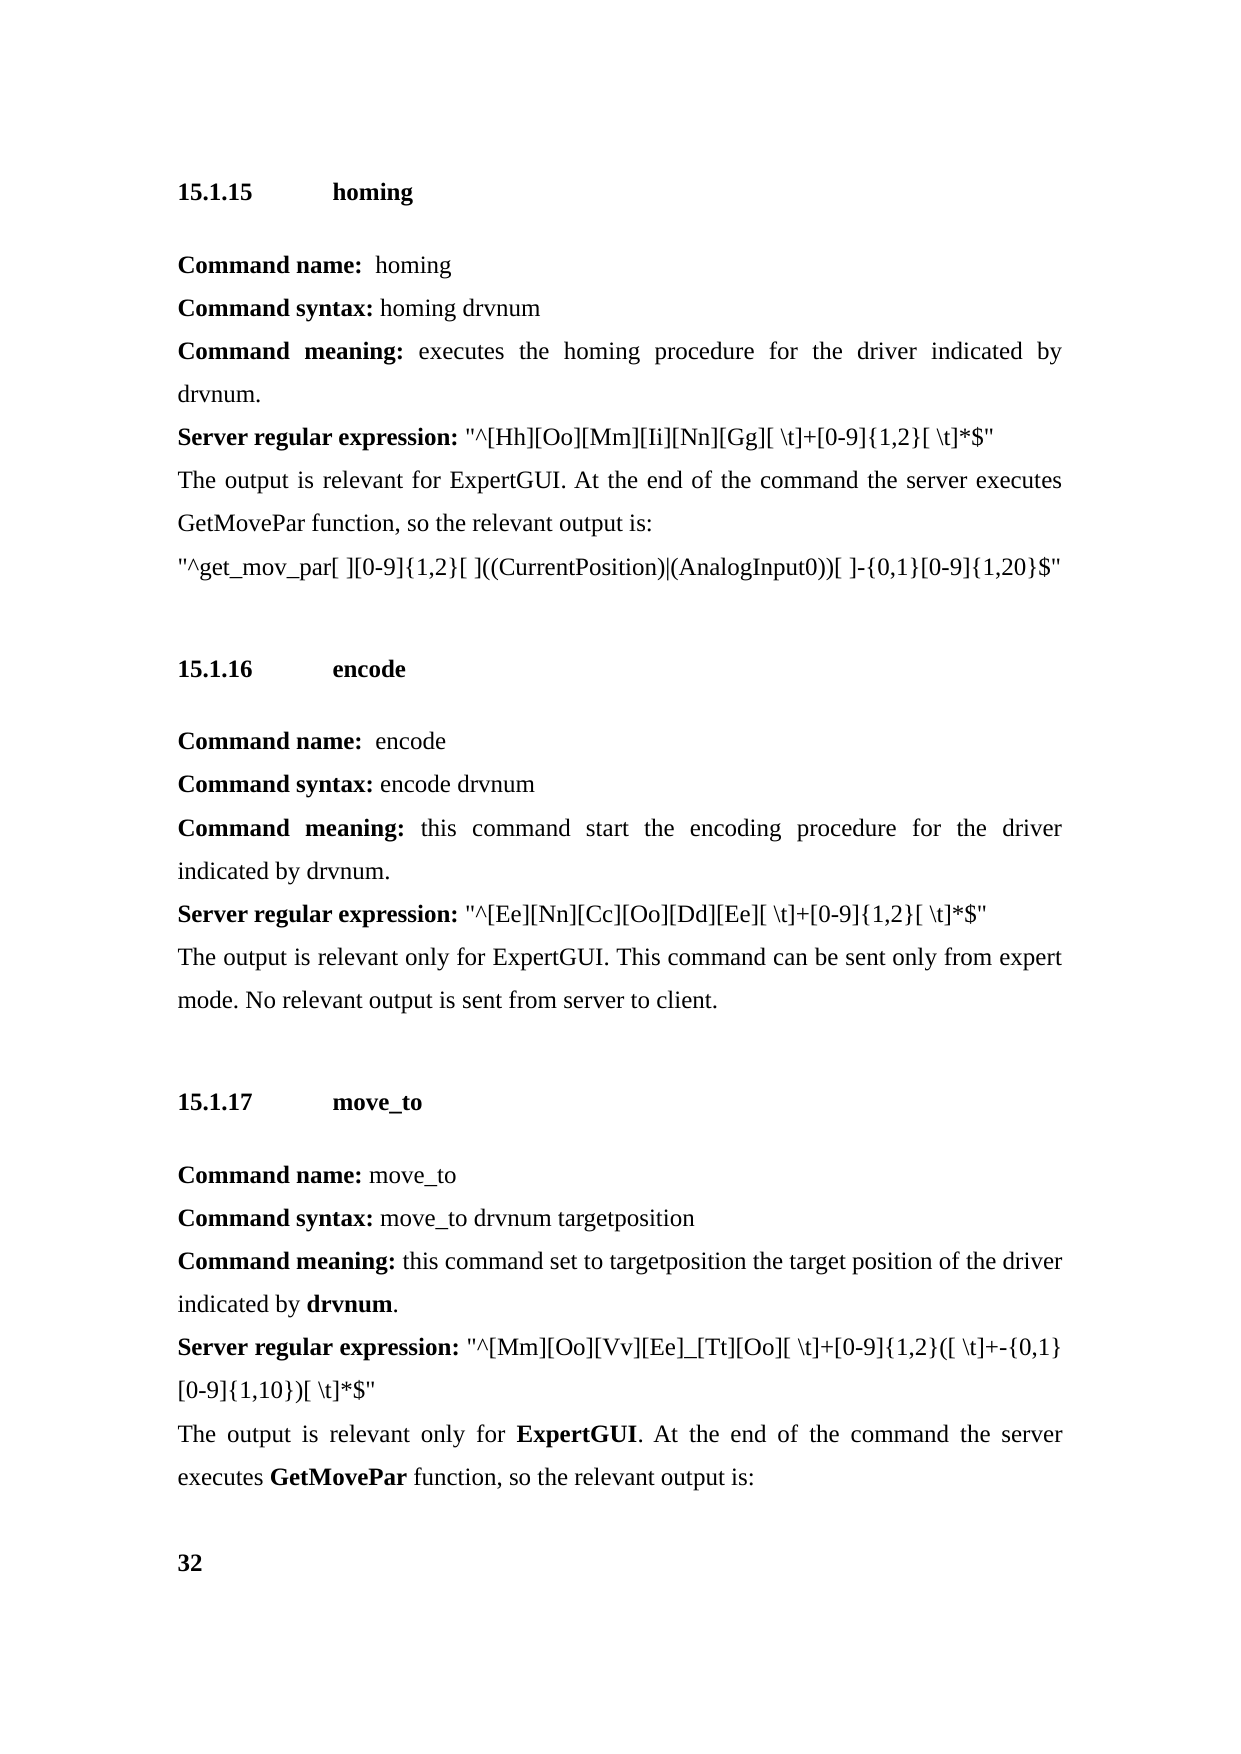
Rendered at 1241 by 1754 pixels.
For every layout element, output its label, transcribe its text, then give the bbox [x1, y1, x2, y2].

text Command meaning: this command start the encoding procedure for the driver indicated by drvnum. [177, 813, 1063, 884]
text Command meaning: executes the homing procedure for the driver indicated by drvnum. [177, 336, 1063, 408]
text Command meaning: this command set to targetposition the target position of the driver indicated by drvnum. [177, 1246, 1063, 1318]
text Server regular expression: "^[Ee][Nn][Cc][Oo][Dd][Ee][ \t]+[0-9]{1,2}[ \t]*$" [177, 899, 1063, 928]
text Command syntax: encode drvnum [177, 769, 1063, 798]
text Command name: encode [177, 726, 1063, 755]
subtitle homing [177, 177, 1063, 206]
text Command syntax: move_to drvnum targetposition [177, 1203, 1063, 1232]
subtitle move_to [177, 1087, 1063, 1116]
text Command name: homing [177, 250, 1063, 278]
text The output is relevant for ExpertGUI. At the end of the command the server executes GetMovePar function, so the relevant output is: [177, 465, 1063, 537]
text Server regular expression: "^[Mm][Oo][Vv][Ee]_[Tt][Oo][ \t]+[0-9]{1,2}([ \t]+-{0,1}[0-9]{1,10})[ \t]*$" [177, 1332, 1063, 1404]
text Server regular expression: "^[Hh][Oo][Mm][Ii][Nn][Gg][ \t]+[0-9]{1,2}[ \t]*$" [177, 422, 1063, 451]
text The output is relevant only for ExpertGUI. At the end of the command the server executes GetMovePar function, so the relevant output is: [177, 1419, 1063, 1491]
text The output is relevant only for ExpertGUI. This command can be sent only from expert mode. No relevant output is sent from server to client. [177, 942, 1063, 1014]
text Command name: move_to [177, 1160, 1063, 1189]
subtitle encode [177, 654, 1063, 683]
text "^get_mov_par[ ][0-9]{1,2}[ ]((CurrentPosition)|(AnalogInput0))[ ]-{0,1}[0-9]{1,20}$" [177, 552, 1063, 580]
text Command syntax: homing drvnum [177, 293, 1063, 322]
